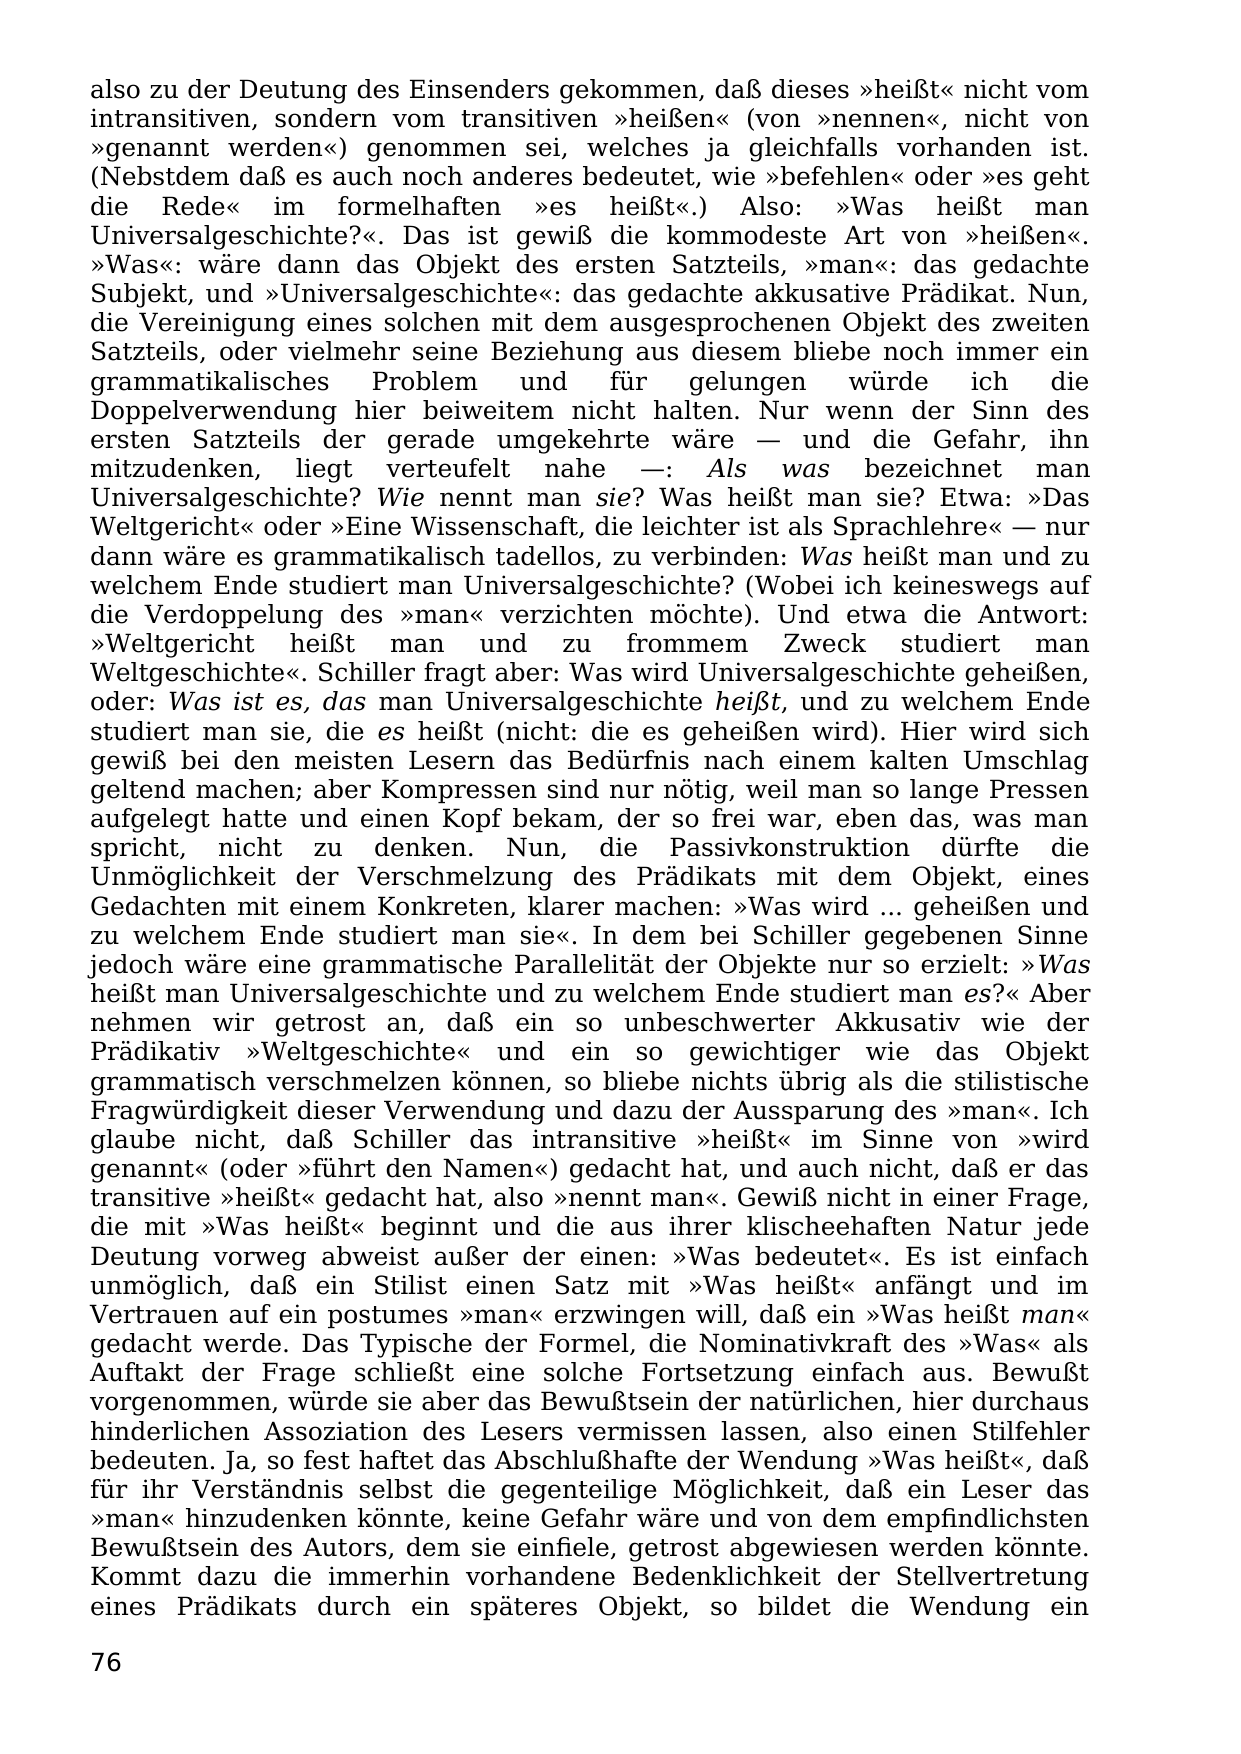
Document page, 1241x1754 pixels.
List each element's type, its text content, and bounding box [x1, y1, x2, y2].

text also zu der Deutung des Einsenders gekommen, daß dieses »heißt« nicht vom intransitiven, sondern vom transitiven »heißen« (von »nennen«, nicht von »genannt werden«) genommen sei, welches ja gleichfalls vorhanden ist. (Nebstdem daß es auch noch anderes bedeutet, wie »befehlen« oder »es geht die Rede« im formelhaften »es heißt«.) Also: »Was heißt man Universalgeschichte?«. Das ist gewiß die kommodeste Art von »heißen«. »Was«: wäre dann das Objekt des ersten Satzteils, »man«: das gedachte Subjekt, und »Universalgeschichte«: das gedachte akkusative Prädikat. Nun, die Vereinigung eines solchen mit dem ausgesprochenen Objekt des zweiten Satzteils, oder vielmehr seine Beziehung aus diesem bliebe noch immer ein grammatikalisches Problem und für gelungen würde ich die Doppelverwendung hier beiweitem nicht halten. Nur wenn der Sinn des ersten Satzteils der gerade umgekehrte wäre — und die Gefahr, ihn mitzudenken, liegt verteufelt nahe —: Als was bezeichnet man Universalgeschichte? Wie nennt man sie? Was heißt man sie? Etwa: »Das Weltgericht« oder »Eine Wissenschaft, die leichter ist als Sprachlehre« — nur dann wäre es grammatikalisch tadellos, zu verbinden: Was heißt man und zu welchem Ende studiert man Universalgeschichte? (Wobei ich keineswegs auf die Verdoppelung des »man« verzichten möchte). Und etwa die Antwort: »Weltgericht heißt man und zu frommem Zweck studiert man Weltgeschichte«. Schiller fragt aber: Was wird Universalgeschichte geheißen, oder: Was ist es, das man Universalgeschichte heißt, und zu welchem Ende studiert man sie, die es heißt (nicht: die es geheißen wird). Hier wird sich gewiß bei den meisten Lesern das Bedürfnis nach einem kalten Umschlag geltend machen; aber Kompressen sind nur nötig, weil man so lange Pressen aufgelegt hatte und einen Kopf bekam, der so frei war, eben das, was man spricht, nicht zu denken. Nun, die Passivkonstruktion dürfte die Unmöglichkeit der Verschmelzung des Prädikats mit dem Objekt, eines Gedachten mit einem Konkreten, klarer machen: »Was wird ... geheißen und zu welchem Ende studiert man sie«. In dem bei Schiller gegebenen Sinne jedoch wäre eine grammatische Parallelität der Objekte nur so erzielt: »Was heißt man Universalgeschichte und zu welchem Ende studiert man es?« Aber nehmen wir getrost an, daß ein so unbeschwerter Akkusativ wie der Prädikativ »Weltgeschichte« und ein so gewichtiger wie das Objekt grammatisch verschmelzen können, so bliebe nichts übrig als die stilistische Fragwürdigkeit dieser Verwendung und dazu der Aussparung des »man«. Ich glaube nicht, daß Schiller das intransitive »heißt« im Sinne von »wird genannt« (oder »führt den Namen«) gedacht hat, und auch nicht, daß er das transitive »heißt« gedacht hat, also »nennt man«. Gewiß nicht in einer Frage, die mit »Was heißt« beginnt und die aus ihrer klischeehaften Natur jede Deutung vorweg abweist außer der einen: »Was bedeutet«. Es ist einfach unmöglich, daß ein Stilist einen Satz mit »Was heißt« anfängt und im Vertrauen auf ein postumes »man« erzwingen will, daß ein »Was heißt man« gedacht werde. Das Typische der Formel, die Nominativkraft des »Was« als Auftakt der Frage schließt eine solche Fortsetzung einfach aus. Bewußt vorgenommen, würde sie aber das Bewußtsein der natürlichen, hier durchaus hinderlichen Assoziation des Lesers vermissen lassen, also einen Stilfehler bedeuten. Ja, so fest haftet das Abschlußhafte der Wendung »Was heißt«, daß für ihr Verständnis selbst die gegenteilige Möglichkeit, daß ein Leser das »man« hinzudenken könnte, keine Gefahr wäre und von dem empfindlichsten Bewußtsein des Autors, dem sie einfiele, getrost abgewiesen werden könnte. Kommt dazu die immerhin vorhandene Bedenklichkeit der Stellvertretung eines Prädikats durch ein späteres Objekt, so bildet die Wendung ein [90, 75, 1091, 1621]
